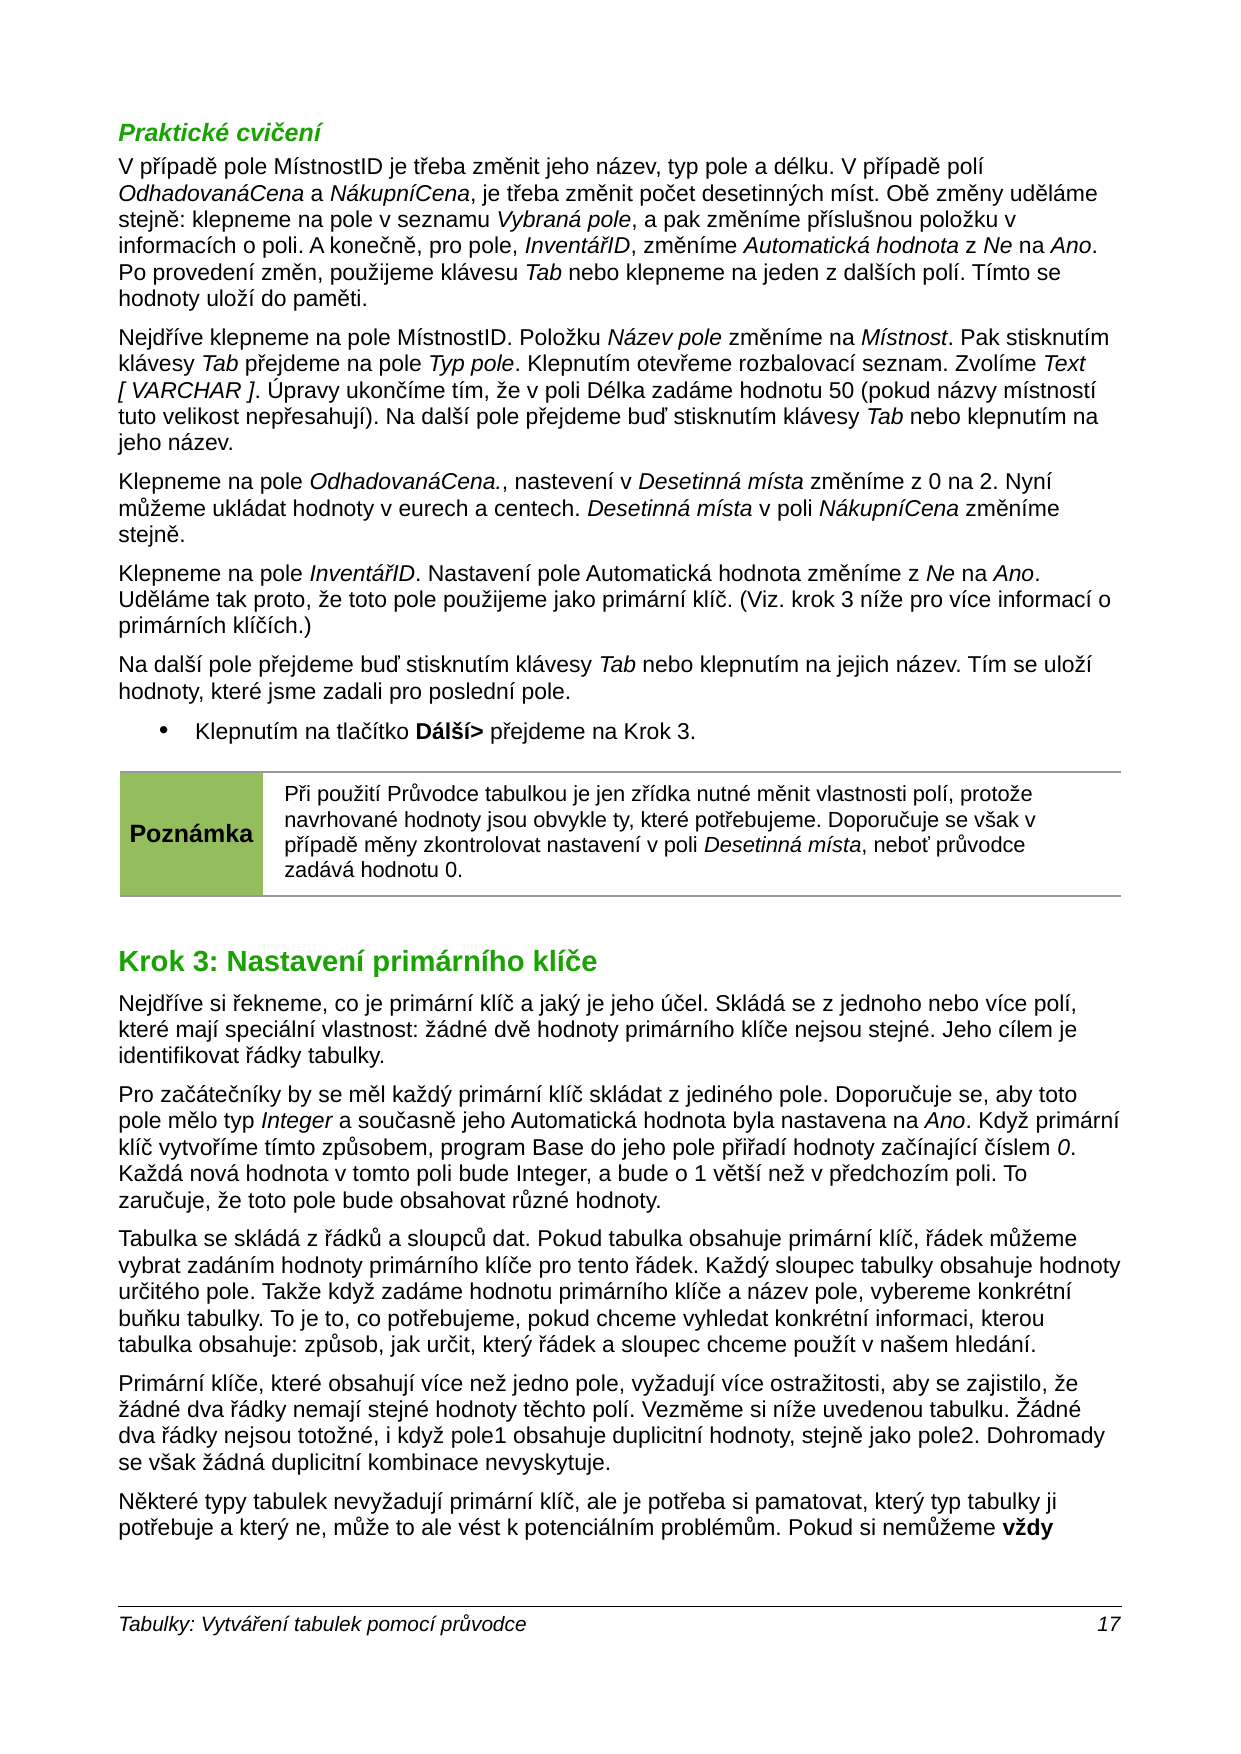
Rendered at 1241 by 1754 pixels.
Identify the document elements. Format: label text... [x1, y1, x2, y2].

subtitle Praktické cvičení [118, 118, 1122, 147]
text V případě pole MístnostID je třeba změnit jeho název, typ pole a délku. V případě polí OdhadovanáCena a NákupníCena, je třeba změnit počet desetinných míst. Obě změny uděláme stejně: klepneme na pole v seznamu Vybraná pole, a pak změníme příslušnou položku v informacích o poli. A konečně, pro pole, InventářID, změníme Automatická hodnota z Ne na Ano. Po provedení změn, použijeme klávesu Tab nebo klepneme na jeden z dalších polí. Tímto se hodnoty uloží do paměti. [118, 153, 1122, 311]
subtitle Krok 3: Nastavení primárního klíče [118, 944, 1122, 977]
text Pro začátečníky by se měl každý primární klíč skládat z jediného pole. Doporučuje se, aby toto pole mělo typ Integer a současně jeho Automatická hodnota byla nastavena na Ano. Když primární klíč vytvoříme tímto způsobem, program Base do jeho pole přiřadí hodnoty začínající číslem 0. Každá nová hodnota v tomto poli bude Integer, a bude o 1 větší než v předchozím poli. To zaručuje, že toto pole bude obsahovat různé hodnoty. [118, 1081, 1122, 1213]
table_header Poznámka [120, 773, 263, 895]
text Primární klíče, které obsahují více než jedno pole, vyžadují více ostražitosti, aby se zajistilo, že žádné dva řádky nemají stejné hodnoty těchto polí. Vezměme si níže uvedenou tabulku. Žádné dva řádky nejsou totožné, i když pole1 obsahuje duplicitní hodnoty, stejně jako pole2. Dohromady se však žádná duplicitní kombinace nevyskytuje. [118, 1370, 1122, 1475]
text Klepneme na pole InventářID. Nastavení pole Automatická hodnota změníme z Ne na Ano. Uděláme tak proto, že toto pole použijeme jako primární klíč. (Viz. krok 3 níže pro více informací o primárních klíčích.) [118, 560, 1122, 639]
text Nejdříve si řekneme, co je primární klíč a jaký je jeho účel. Skládá se z jednoho nebo více polí, které mají speciální vlastnost: žádné dvě hodnoty primárního klíče nejsou stejné. Jeho cílem je identifikovat řádky tabulky. [118, 989, 1122, 1069]
text Klepneme na pole OdhadovanáCena., nastevení v Desetinná místa změníme z 0 na 2. Nyní můžeme ukládat hodnoty v eurech a centech. Desetinná místa v poli NákupníCena změníme stejně. [118, 468, 1122, 547]
table_header Při použití Průvodce tabulkou je jen zřídka nutné měnit vlastnosti polí, protože navrhované hodnoty jsou obvykle ty, které potřebujeme. Doporučuje se však v případě měny zkontrolovat nastavení v poli Desetinná místa, neboť průvodce zadává hodnotu 0. [263, 773, 1121, 895]
text Některé typy tabulek nevyžadují primární klíč, ale je potřeba si pamatovat, který typ tabulky ji potřebuje a který ne, může to ale vést k potenciálním problémům. Pokud si nemůžeme vždy [118, 1488, 1122, 1540]
text Nejdříve klepneme na pole MístnostID. Položku Název pole změníme na Místnost. Pak stisknutím klávesy Tab přejdeme na pole Typ pole. Klepnutím otevřeme rozbalovací seznam. Zvolíme Text [ VARCHAR ]. Úpravy ukončíme tím, že v poli Délka zadáme hodnotu 50 (pokud názvy místností tuto velikost nepřesahují). Na další pole přejdeme buď stisknutím klávesy Tab nebo klepnutím na jeho název. [118, 324, 1122, 456]
text Tabulka se skládá z řádků a sloupců dat. Pokud tabulka obsahuje primární klíč, řádek můžeme vybrat zadáním hodnoty primárního klíče pro tento řádek. Každý sloupec tabulky obsahuje hodnoty určitého pole. Takže když zadáme hodnotu primárního klíče a název pole, vybereme konkrétní buňku tabulky. To je to, co potřebujeme, pokud chceme vyhledat konkrétní informaci, kterou tabulka obsahuje: způsob, jak určit, který řádek a sloupec chceme použít v našem hledání. [118, 1225, 1122, 1357]
list Klepnutím na tlačítko Dálší> přejdeme na Krok 3. [156, 717, 1122, 746]
text Na další pole přejdeme buď stisknutím klávesy Tab nebo klepnutím na jejich název. Tím se uloží hodnoty, které jsme zadali pro poslední pole. [118, 651, 1122, 704]
